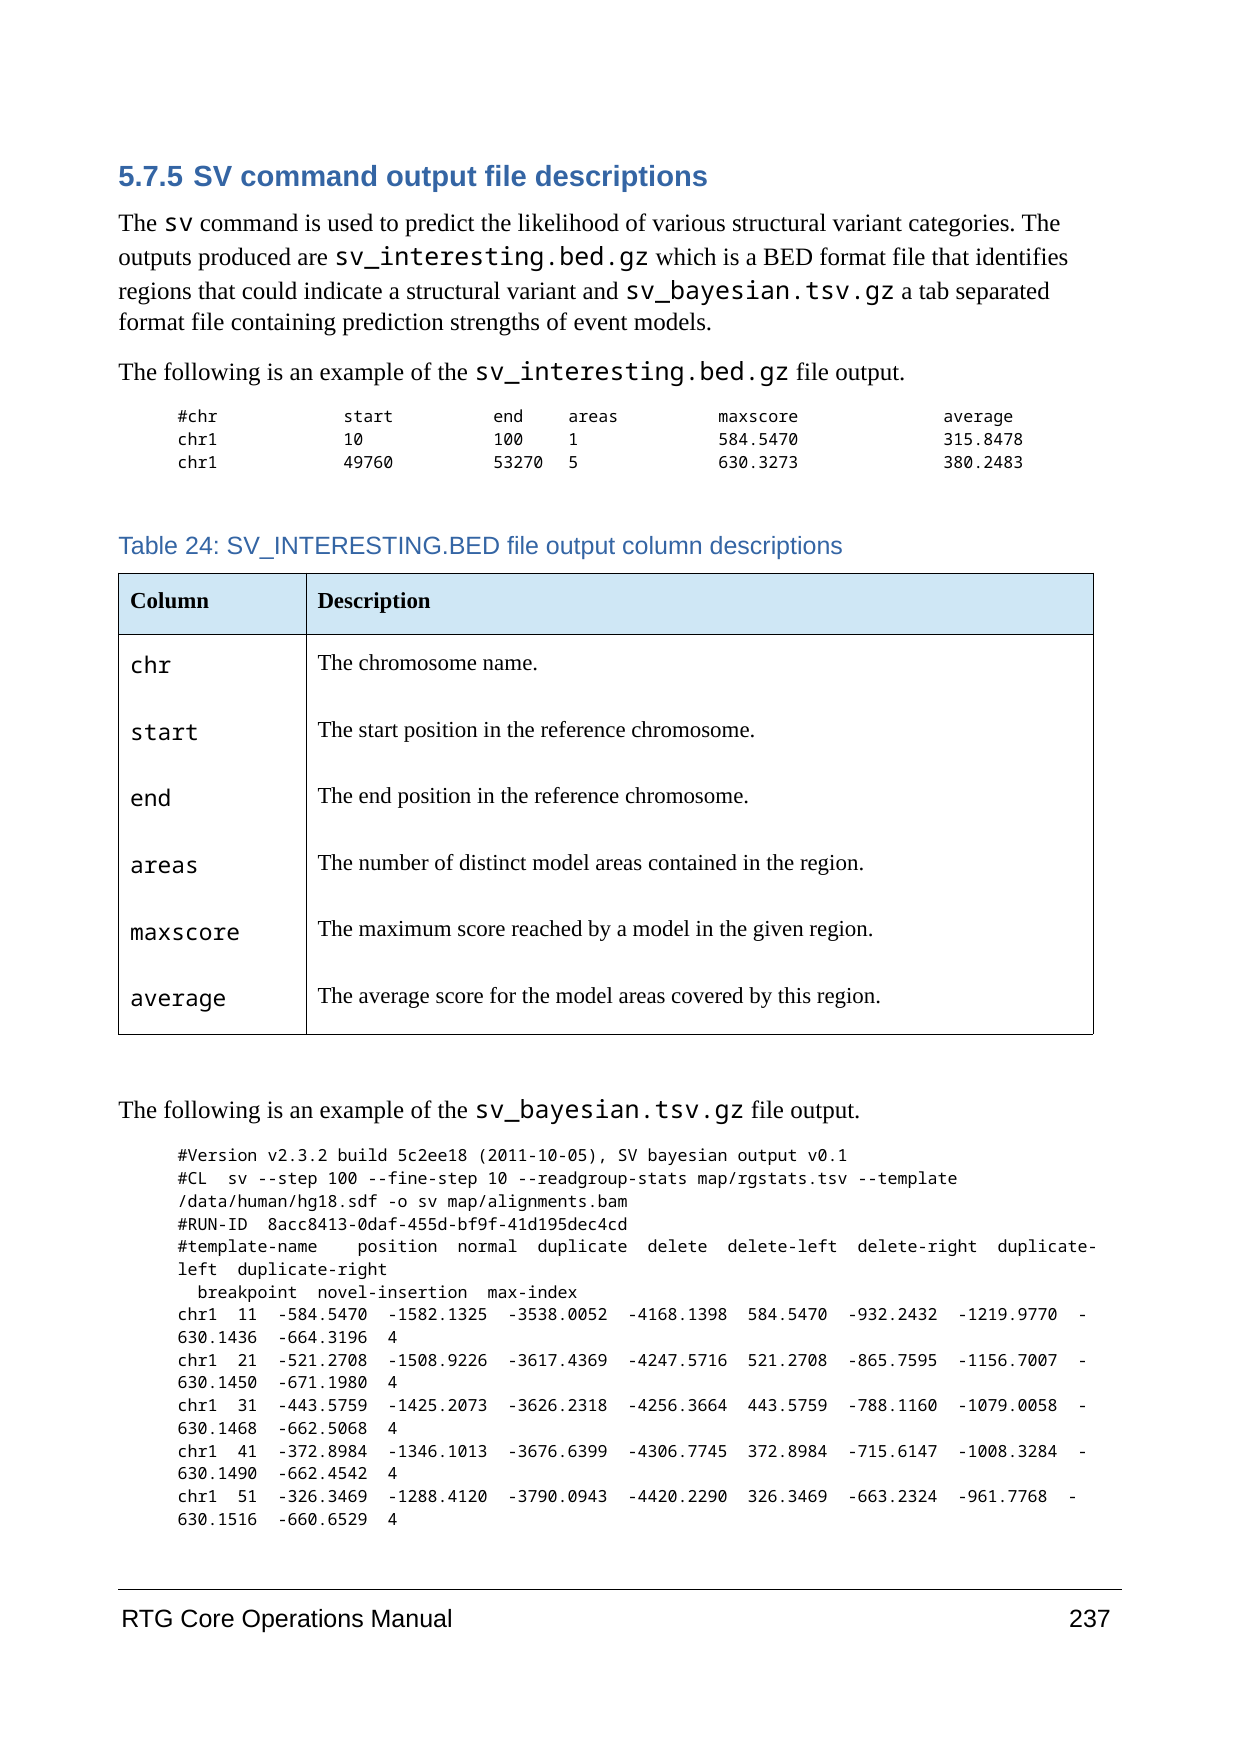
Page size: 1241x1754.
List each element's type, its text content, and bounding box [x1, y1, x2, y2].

table_cell The number of distinct model areas contained in the region. [307, 834, 1093, 901]
text #chr start end areas maxscore average [177, 405, 1122, 428]
subtitle SV command output file descriptions [118, 159, 1122, 192]
table_cell The chromosome name. [307, 635, 1093, 701]
text #template-name position normal duplicate delete delete-left delete-right duplicate-left duplicate-right breakpoint novel-insertion max-index [177, 1235, 1122, 1303]
text chr1 49760 53270 5 630.3273 380.2483 [177, 450, 1122, 473]
table_cell The average score for the model areas covered by this region. [307, 967, 1093, 1034]
text chr1 10 100 1 584.5470 315.8478 [177, 428, 1122, 450]
text The following is an example of the sv_interesting.bed.gz file output. [118, 353, 1122, 387]
text Table 24: SV_INTERESTING.BED file output column descriptions [118, 531, 1122, 560]
table_cell The start position in the reference chromosome. [307, 701, 1093, 768]
table_cell The maximum score reached by a model in the given region. [307, 901, 1093, 967]
text chr1 21 -521.2708 -1508.9226 -3617.4369 -4247.5716 521.2708 -865.7595 -1156.7007 -630.1450 -671.1980 4 [177, 1348, 1122, 1394]
text The following is an example of the sv_bayesian.tsv.gz file output. [118, 1092, 1122, 1126]
text chr1 11 -584.5470 -1582.1325 -3538.0052 -4168.1398 584.5470 -932.2432 -1219.9770 -630.1436 -664.3196 4 [177, 1303, 1122, 1348]
table_cell end [119, 768, 306, 834]
text #Version v2.3.2 build 5c2ee18 (2011-10-05), SV bayesian output v0.1 [177, 1144, 1122, 1167]
text #CL sv --step 100 --fine-step 10 --readgroup-stats map/rgstats.tsv --template /data/human/hg18.sdf -o sv map/alignments.bam [177, 1167, 1122, 1212]
table_cell maxscore [119, 901, 306, 967]
table_header Column [119, 574, 306, 634]
table_cell chr [119, 635, 306, 701]
table_cell average [119, 967, 306, 1034]
text chr1 41 -372.8984 -1346.1013 -3676.6399 -4306.7745 372.8984 -715.6147 -1008.3284 -630.1490 -662.4542 4 [177, 1439, 1122, 1484]
text The sv command is used to predict the likelihood of various structural variant categories. The outputs produced are sv_interesting.bed.gz which is a BED format file that identifies regions that could indicate a structural variant and sv_bayesian.tsv.gz a tab separated format file containing prediction strengths of event models. [118, 204, 1122, 336]
table_cell areas [119, 834, 306, 901]
text #RUN-ID 8acc8413-0daf-455d-bf9f-41d195dec4cd [177, 1212, 1122, 1235]
table_header Description [307, 574, 1093, 634]
table_cell The end position in the reference chromosome. [307, 768, 1093, 834]
text chr1 51 -326.3469 -1288.4120 -3790.0943 -4420.2290 326.3469 -663.2324 -961.7768 -630.1516 -660.6529 4 [177, 1484, 1122, 1530]
table_cell start [119, 701, 306, 768]
text chr1 31 -443.5759 -1425.2073 -3626.2318 -4256.3664 443.5759 -788.1160 -1079.0058 -630.1468 -662.5068 4 [177, 1394, 1122, 1439]
